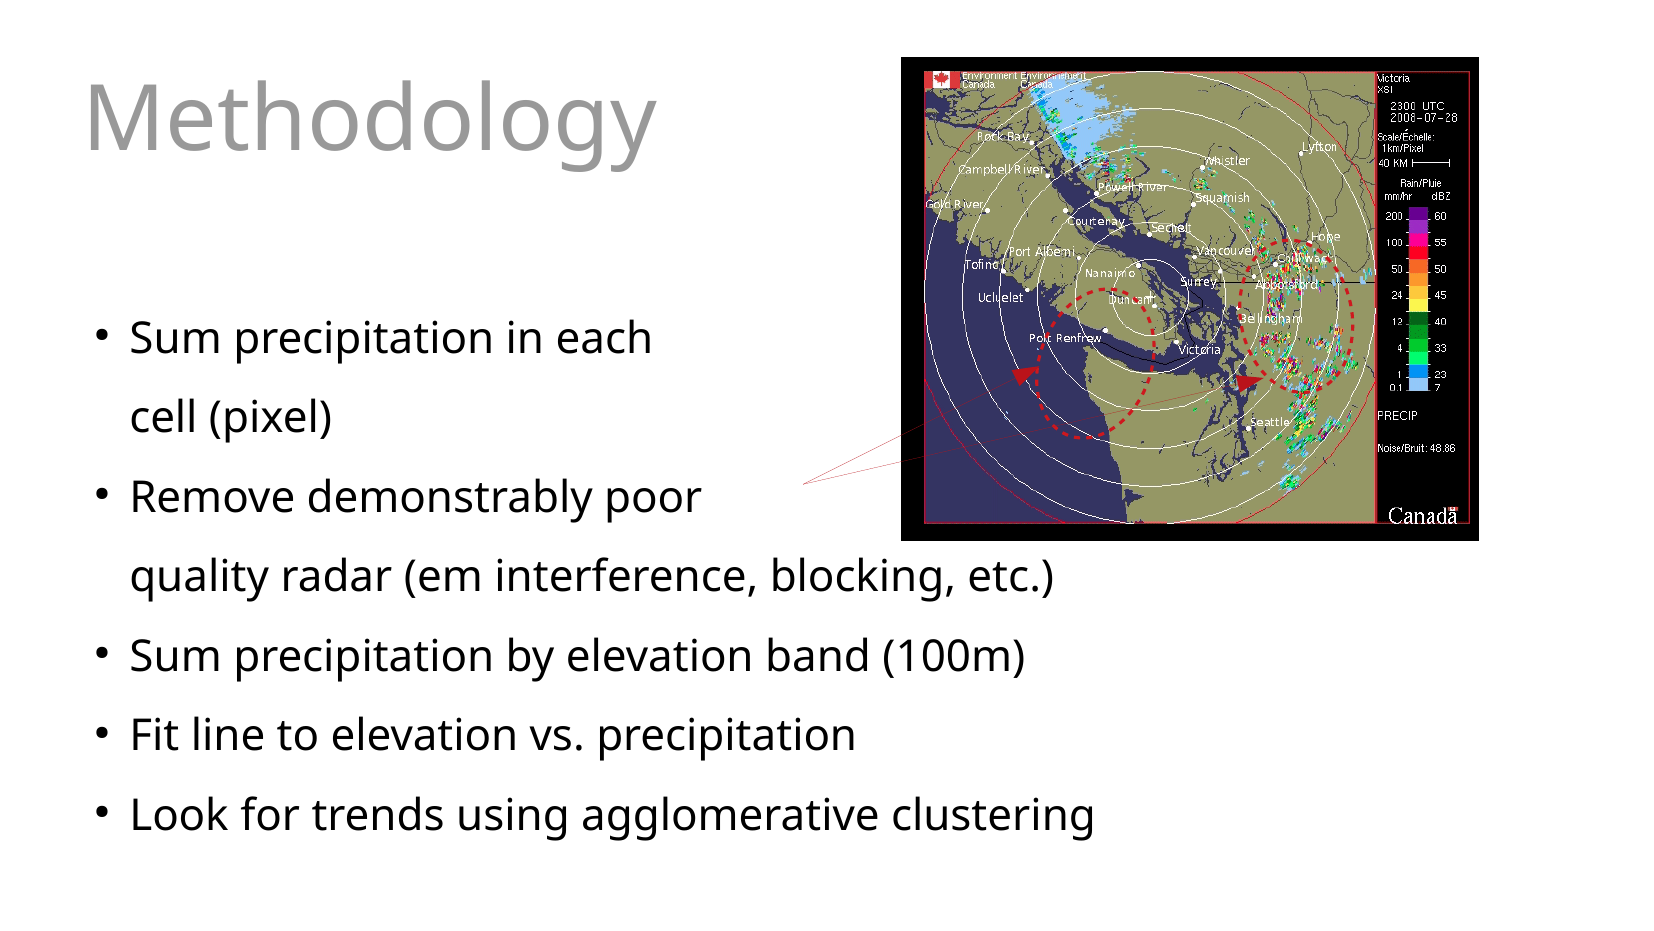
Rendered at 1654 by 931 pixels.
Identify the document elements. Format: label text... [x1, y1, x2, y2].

title Methodology [82, 37, 1571, 193]
picture [901, 57, 1479, 541]
list Sum precipitation in each cell (pixel) Remove demonstrably poor quality radar (em interference, blocking, etc.) Sum precipitation by elevation band (100m) Fit line to elevation vs. precipitation Look for trends using agglomerative clustering [82, 306, 1571, 846]
